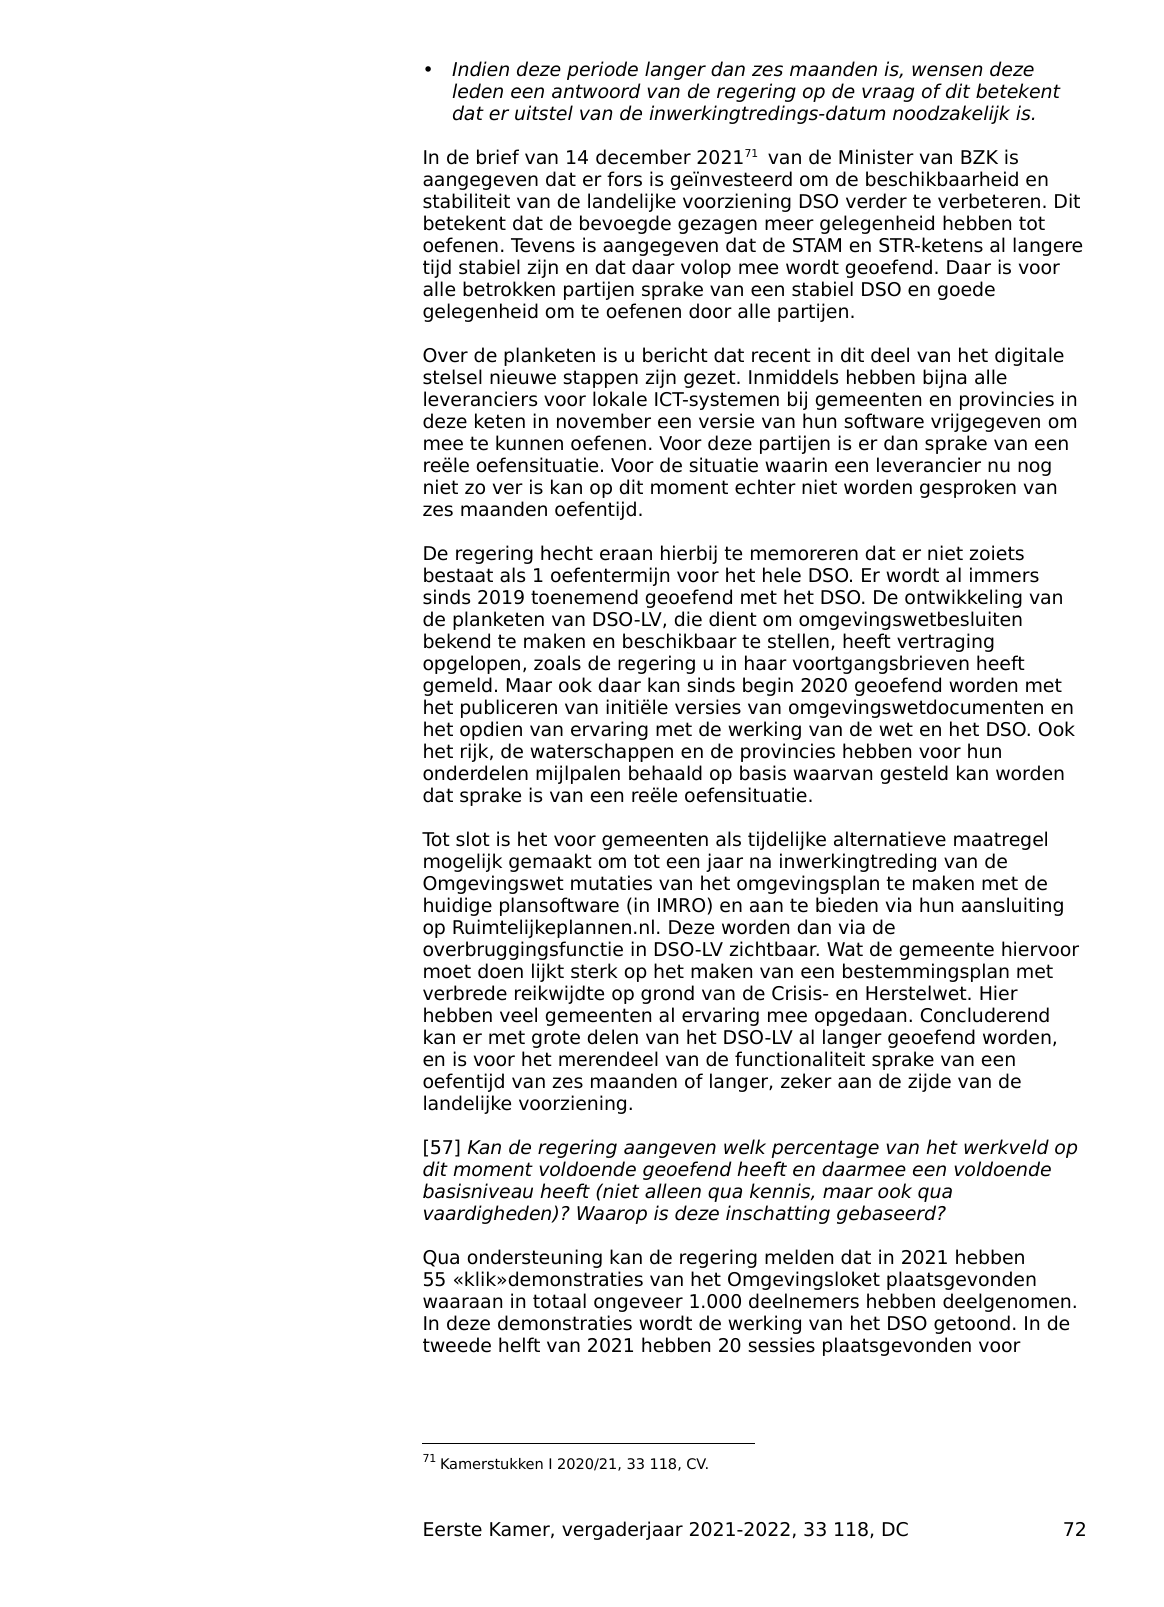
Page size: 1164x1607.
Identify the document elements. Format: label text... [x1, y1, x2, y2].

text De regering hecht eraan hierbij te memoreren dat er niet zoiets bestaat als 1 oefentermijn voor het hele DSO. Er wordt al immers sinds 2019 toenemend geoefend met het DSO. De ontwikkeling van de planketen van DSO-LV, die dient om omgevingswetbesluiten bekend te maken en beschikbaar te stellen, heeft vertraging opgelopen, zoals de regering u in haar voortgangsbrieven heeft gemeld. Maar ook daar kan sinds begin 2020 geoefend worden met het publiceren van initiële versies van omgevingswetdocumenten en het opdien van ervaring met de werking van de wet en het DSO. Ook het rijk, de waterschappen en de provincies hebben voor hun onderdelen mijlpalen behaald op basis waarvan gesteld kan worden dat sprake is van een reële oefensituatie. [422, 543, 1087, 807]
text • Indien deze periode langer dan zes maanden is, wensen deze leden een antwoord van de regering op de vraag of dit betekent dat er uitstel van de inwerkingtredings-datum noodzakelijk is. [422, 59, 1087, 125]
text [57] Kan de regering aangeven welk percentage van het werkveld op dit moment voldoende geoefend heeft en daarmee een voldoende basisniveau heeft (niet alleen qua kennis, maar ook qua vaardigheden)? Waarop is deze inschatting gebaseerd? [422, 1137, 1087, 1225]
text In de brief van 14 december 2021 van de Minister van BZK is aangegeven dat er fors is geïnvesteerd om de beschikbaarheid en stabiliteit van de landelijke voorziening DSO verder te verbeteren. Dit betekent dat de bevoegde gezagen meer gelegenheid hebben tot oefenen. Tevens is aangegeven dat de STAM en STR-ketens al langere tijd stabiel zijn en dat daar volop mee wordt geoefend. Daar is voor alle betrokken partijen sprake van een stabiel DSO en goede gelegenheid om te oefenen door alle partijen. [422, 147, 1087, 323]
text Kamerstukken I 2020/21, 33 118, CV. [422, 1452, 1087, 1474]
text Over de planketen is u bericht dat recent in dit deel van het digitale stelsel nieuwe stappen zijn gezet. Inmiddels hebben bijna alle leveranciers voor lokale ICT-systemen bij gemeenten en provincies in deze keten in november een versie van hun software vrijgegeven om mee te kunnen oefenen. Voor deze partijen is er dan sprake van een reële oefensituatie. Voor de situatie waarin een leverancier nu nog niet zo ver is kan op dit moment echter niet worden gesproken van zes maanden oefentijd. [422, 345, 1087, 521]
text Qua ondersteuning kan de regering melden dat in 2021 hebben 55 «klik»demonstraties van het Omgevingsloket plaatsgevonden waaraan in totaal ongeveer 1.000 deelnemers hebben deelgenomen. In deze demonstraties wordt de werking van het DSO getoond. In de tweede helft van 2021 hebben 20 sessies plaatsgevonden voor [422, 1247, 1087, 1357]
text Tot slot is het voor gemeenten als tijdelijke alternatieve maatregel mogelijk gemaakt om tot een jaar na inwerkingtreding van de Omgevingswet mutaties van het omgevingsplan te maken met de huidige plansoftware (in IMRO) en aan te bieden via hun aansluiting op Ruimtelijkeplannen.nl. Deze worden dan via de overbruggingsfunctie in DSO-LV zichtbaar. Wat de gemeente hiervoor moet doen lijkt sterk op het maken van een bestemmingsplan met verbrede reikwijdte op grond van de Crisis- en Herstelwet. Hier hebben veel gemeenten al ervaring mee opgedaan. Concluderend kan er met grote delen van het DSO-LV al langer geoefend worden, en is voor het merendeel van de functionaliteit sprake van een oefentijd van zes maanden of langer, zeker aan de zijde van de landelijke voorziening. [422, 829, 1087, 1115]
